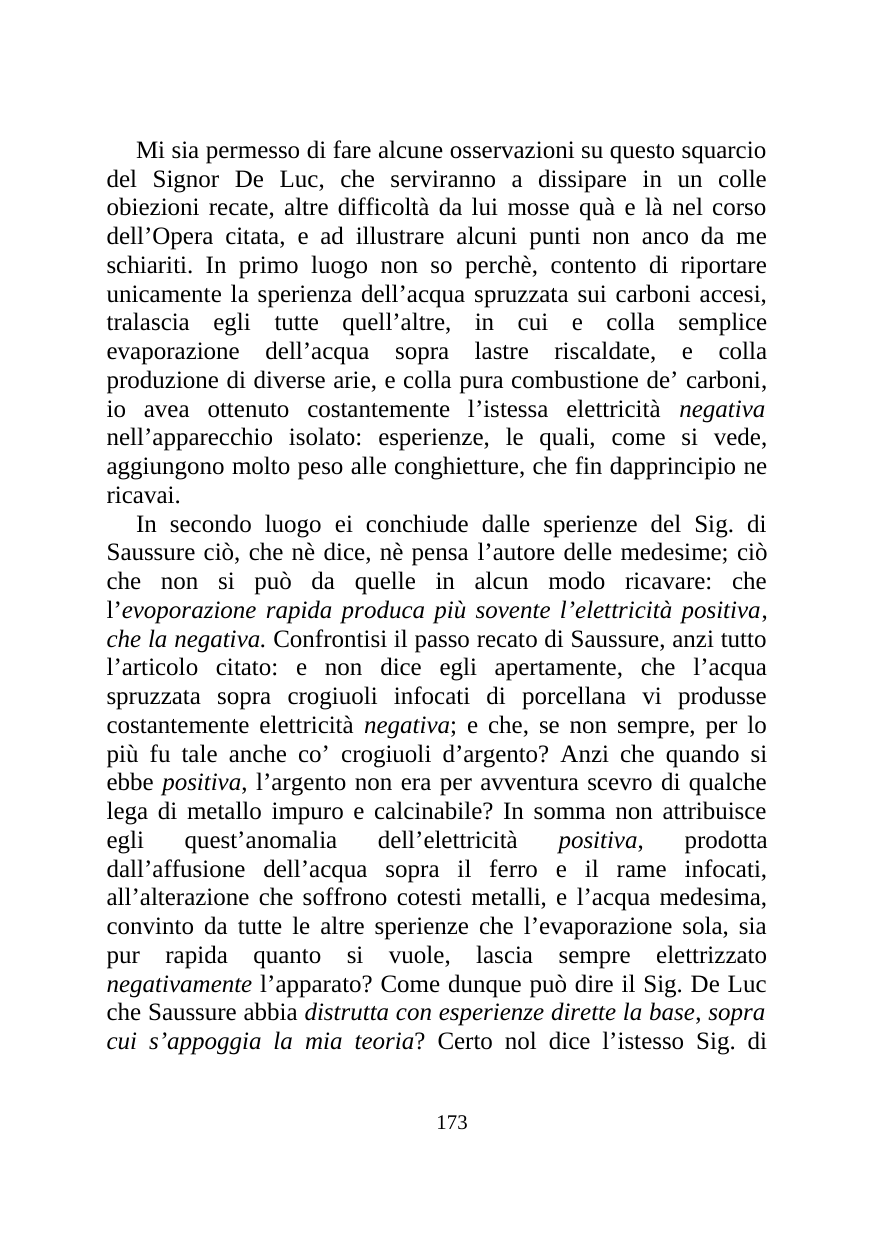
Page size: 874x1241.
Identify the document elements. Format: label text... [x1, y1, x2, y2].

text Mi sia permesso di fare alcune osservazioni su questo squarcio del Signor De Luc, che serviranno a dissipare in un colle obiezioni recate, altre difficoltà da lui mosse quà e là nel corso dell’Opera citata, e ad illustrare alcuni punti non anco da me schiariti. In primo luogo non so perchè, contento di riportare unicamente la sperienza dell’acqua spruzzata sui carboni accesi, tralascia egli tutte quell’altre, in cui e colla semplice evaporazione dell’acqua sopra lastre riscaldate, e colla produzione di diverse arie, e colla pura combustione de’ carboni, io avea ottenuto costantemente l’istessa elettricità negativa nell’apparecchio isolato: esperienze, le quali, come si vede, aggiungono molto peso alle conghietture, che fin dapprincipio ne ricavai. [106, 135, 768, 509]
text In secondo luogo ei conchiude dalle sperienze del Sig. di Saussure ciò, che nè dice, nè pensa l’autore delle medesime; ciò che non si può da quelle in alcun modo ricavare: che l’evoporazione rapida produca più sovente l’elettricità positiva, che la negativa. Confrontisi il passo recato di Saussure, anzi tutto l’articolo citato: e non dice egli apertamente, che l’acqua spruzzata sopra crogiuoli infocati di porcellana vi produsse costantemente elettricità negativa; e che, se non sempre, per lo più fu tale anche co’ crogiuoli d’argento? Anzi che quando si ebbe positiva, l’argento non era per avventura scevro di qualche lega di metallo impuro e calcinabile? In somma non attribuisce egli quest’anomalia dell’elettricità positiva, prodotta dall’affusione dell’acqua sopra il ferro e il rame infocati, all’alterazione che soffrono cotesti metalli, e l’acqua medesima, convinto da tutte le altre sperienze che l’evaporazione sola, sia pur rapida quanto si vuole, lascia sempre elettrizzato negativamente l’apparato? Come dunque può dire il Sig. De Luc che Saussure abbia distrutta con esperienze dirette la base, sopra cui s’appoggia la mia teoria? Certo nol dice l’istesso Sig. di [106, 509, 768, 1055]
